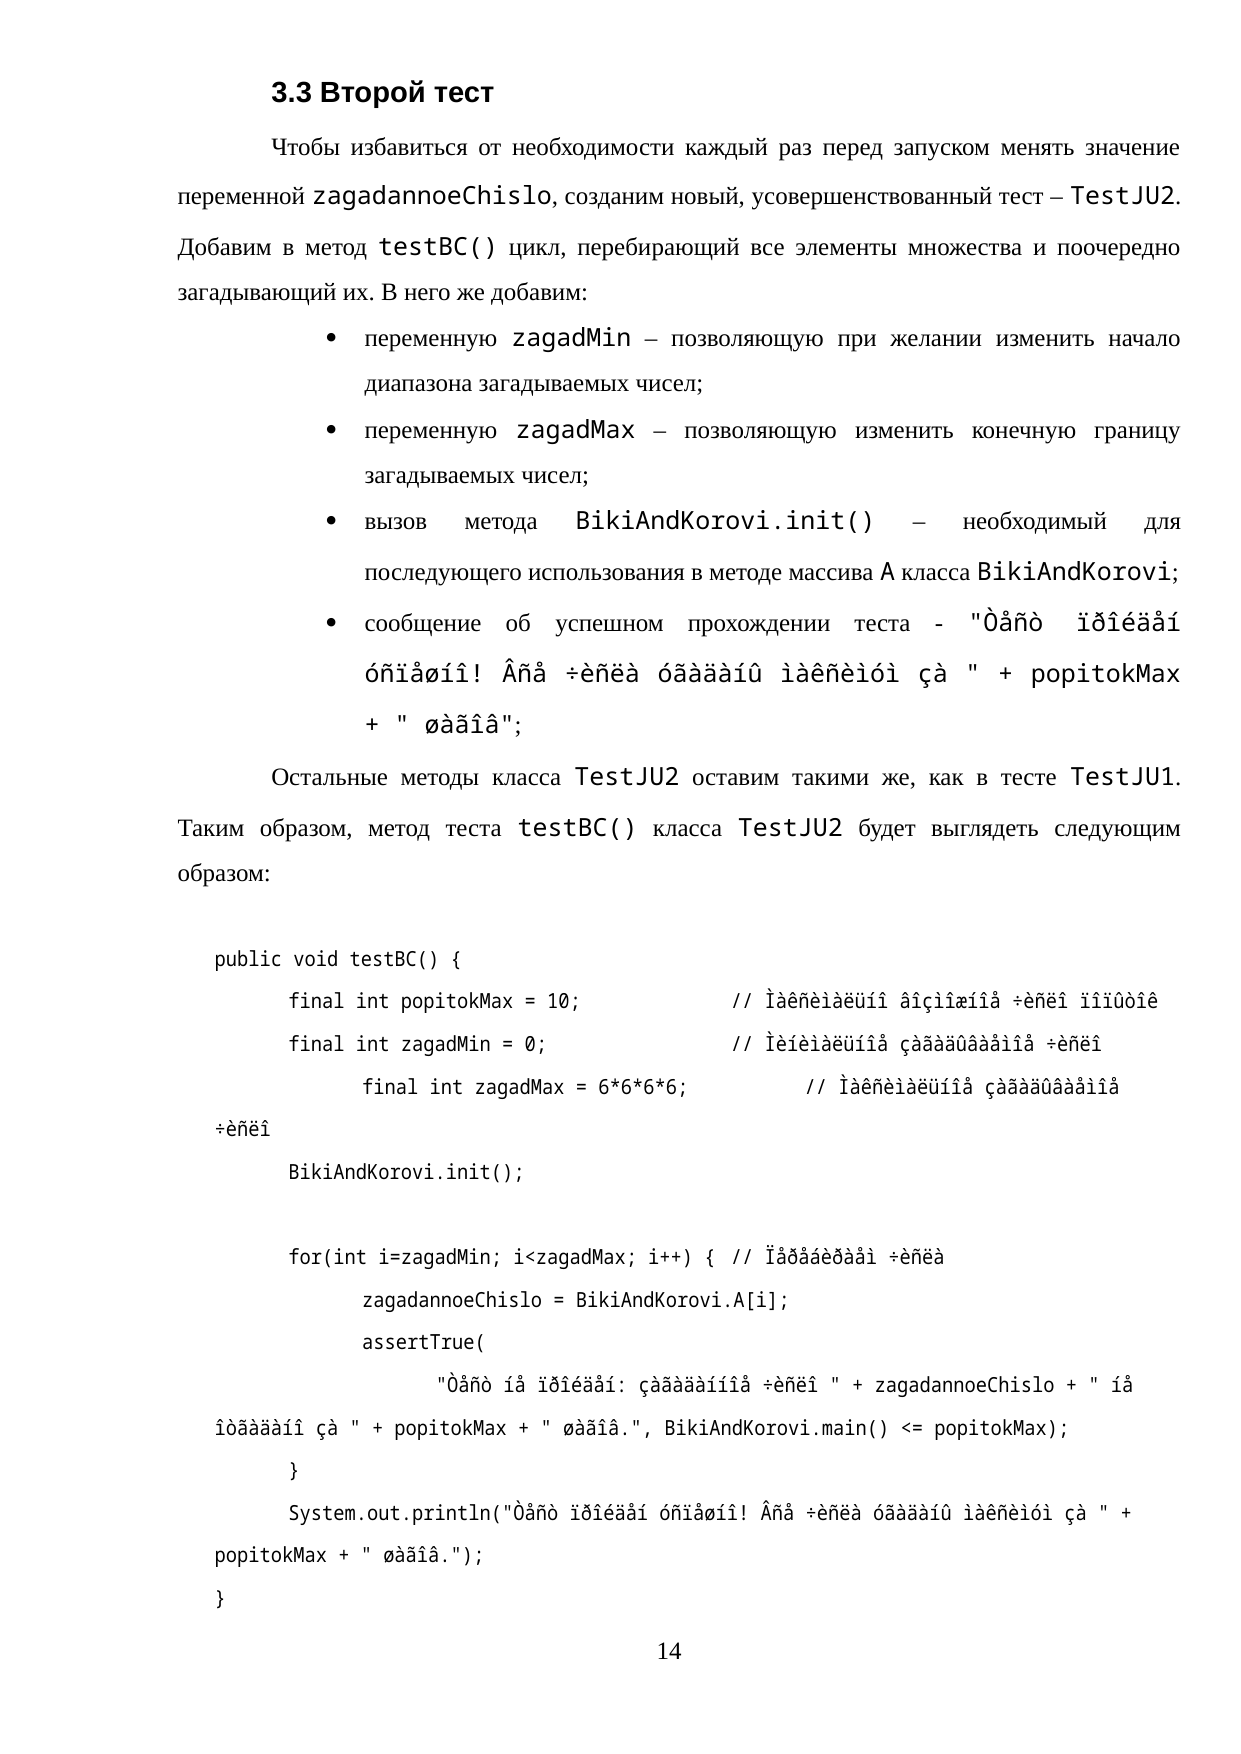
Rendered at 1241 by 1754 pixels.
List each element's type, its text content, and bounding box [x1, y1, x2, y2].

text BikiAndKorovi.init(); [214, 1157, 1181, 1185]
text } [214, 1583, 1181, 1611]
list переменную zagadMax – позволяющую изменить конечную границу загадываемых чисел; [327, 411, 1181, 489]
text zagadannoeChislo = BikiAndKorovi.A[i]; [214, 1285, 1181, 1313]
text "Òåñò íå ïðîéäåí: çàãàäàííîå ÷èñëî " + zagadannoeChislo + " íå îòãàäàíî çà " + popitokMax + " øàãîâ.", BikiAndKorovi.main() <= popitokMax); [214, 1370, 1181, 1441]
text 3.3 Второй тест [271, 75, 1181, 108]
list сообщение об успешном прохождении теста - "Òåñò ïðîéäåí óñïåøíî! Âñå ÷èñëà óãàäàíû ìàêñèìóì çà " + popitokMax + " øàãîâ"; [327, 605, 1181, 741]
text } [214, 1455, 1181, 1484]
text public void testBC() { [214, 944, 1181, 972]
text assertTrue( [214, 1327, 1181, 1356]
list переменную zagadMin – позволяющую при желании изменить начало диапазона загадываемых чисел; [327, 320, 1181, 397]
text System.out.println("Òåñò ïðîéäåí óñïåøíî! Âñå ÷èñëà óãàäàíû ìàêñèìóì çà " + popitokMax + " øàãîâ."); [214, 1498, 1181, 1569]
list вызов метода BikiAndKorovi.init() – необходимый для последующего использования в методе массива A класса BikiAndKorovi; [327, 503, 1181, 588]
text final int zagadMin = 0; // Ìèíèìàëüíîå çàãàäûâàåìîå ÷èñëî final int zagadMax = 6*6*6*6; // Ìàêñèìàëüíîå çàãàäûâàåìîå ÷èñëî [214, 1029, 1181, 1143]
text Остальные методы класса TestJU2 оставим такими же, как в тесте TestJU1. Таким образом, метод теста testBC() класса TestJU2 будет выглядеть следующим образом: [177, 758, 1181, 886]
text for(int i=zagadMin; i<zagadMax; i++) { // Ïåðåáèðàåì ÷èñëà [214, 1242, 1181, 1271]
text Чтобы избавиться от необходимости каждый раз перед запуском менять значение переменной zagadannoeChislo, созданим новый, усовершенствованный тест – TestJU2. Добавим в метод testBC() цикл, перебирающий все элементы множества и поочередно загадывающий их. В него же добавим: [177, 132, 1181, 306]
text final int popitokMax = 10; // Ìàêñèìàëüíî âîçìîæíîå ÷èñëî ïîïûòîê [214, 987, 1181, 1015]
